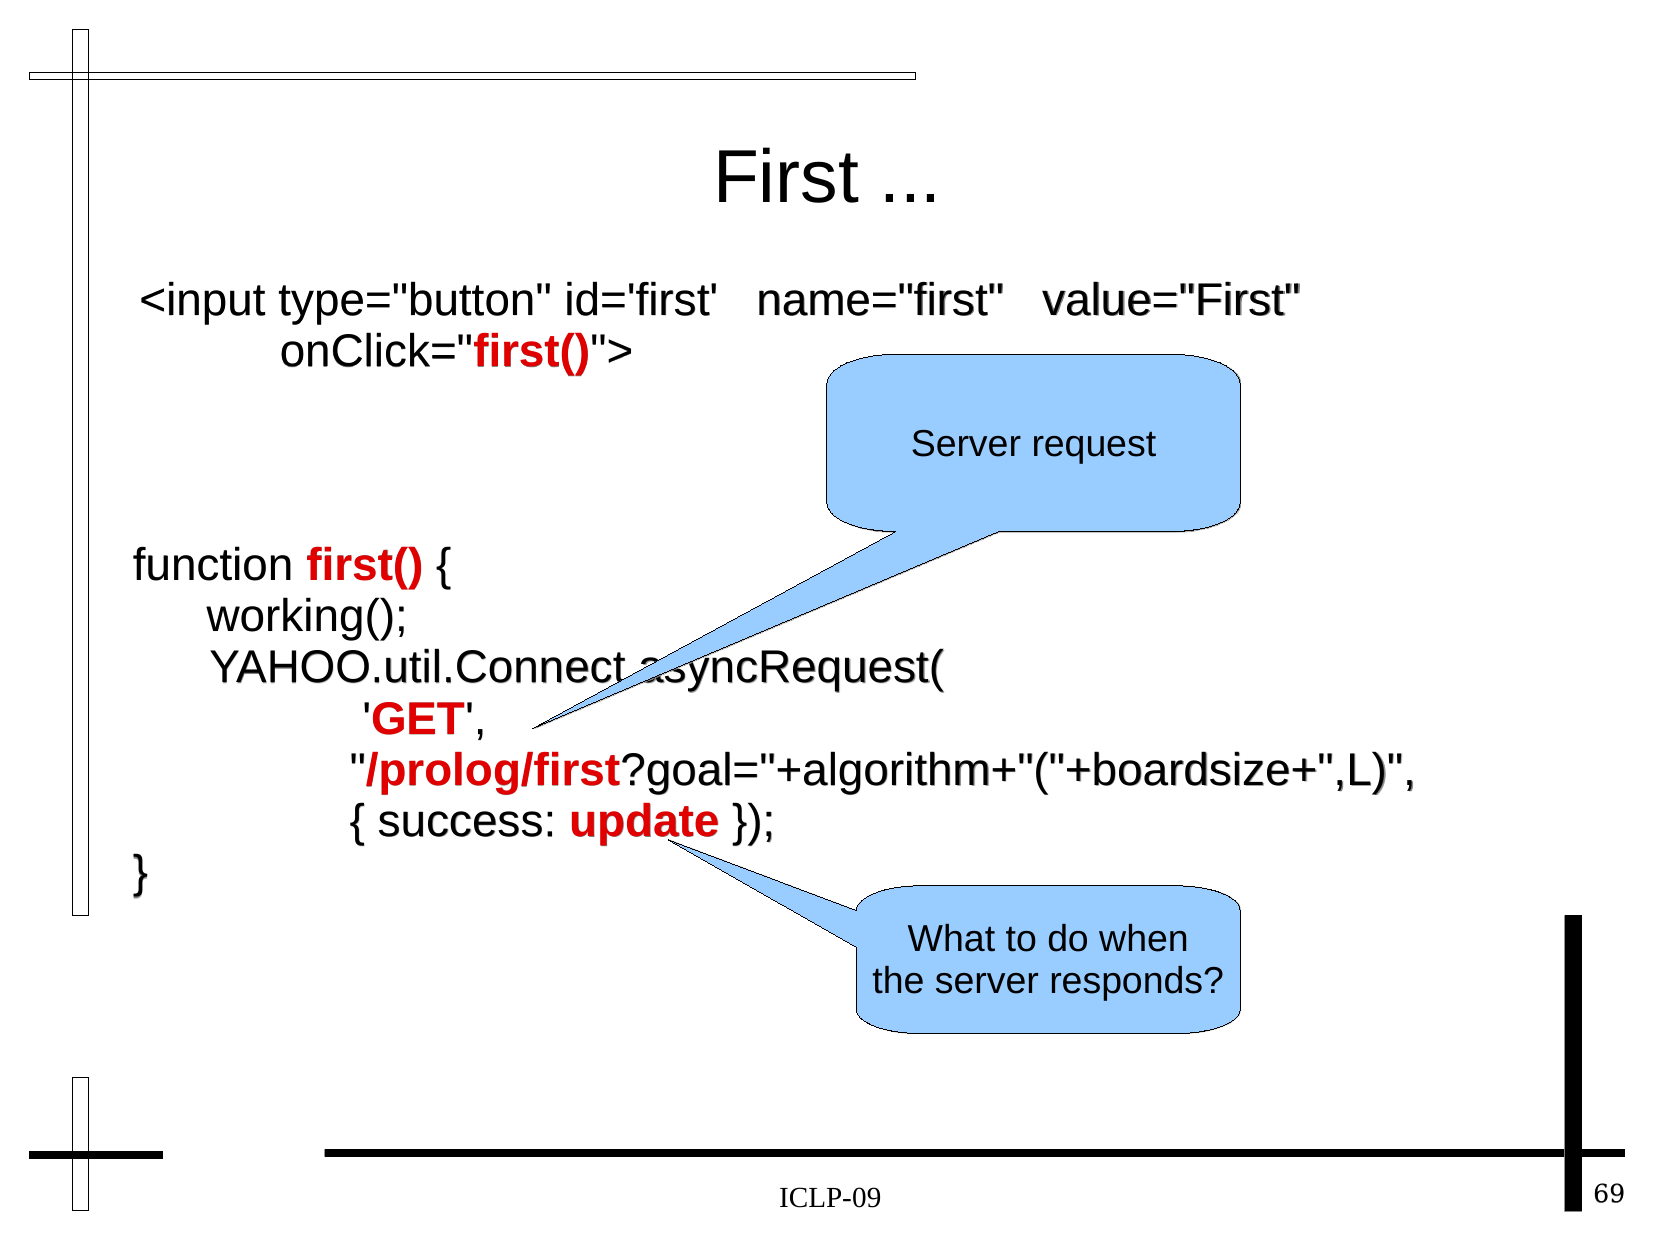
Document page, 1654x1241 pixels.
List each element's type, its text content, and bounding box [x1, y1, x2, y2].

title First ... [121, 95, 1534, 258]
text_box What to do when the server responds? [668, 839, 1241, 1034]
text_box Server request [532, 354, 1241, 729]
text_box function first() { working(); YAHOO.util.Connect.asyncRequest( 'GET', "/prolog/first?goal="+algorithm+"("+boardsize+",L)", { success: update }); } [118, 531, 1565, 906]
text_box <input type="button" id='first' name="first" value="First" onClick="first()"> [124, 266, 1477, 384]
